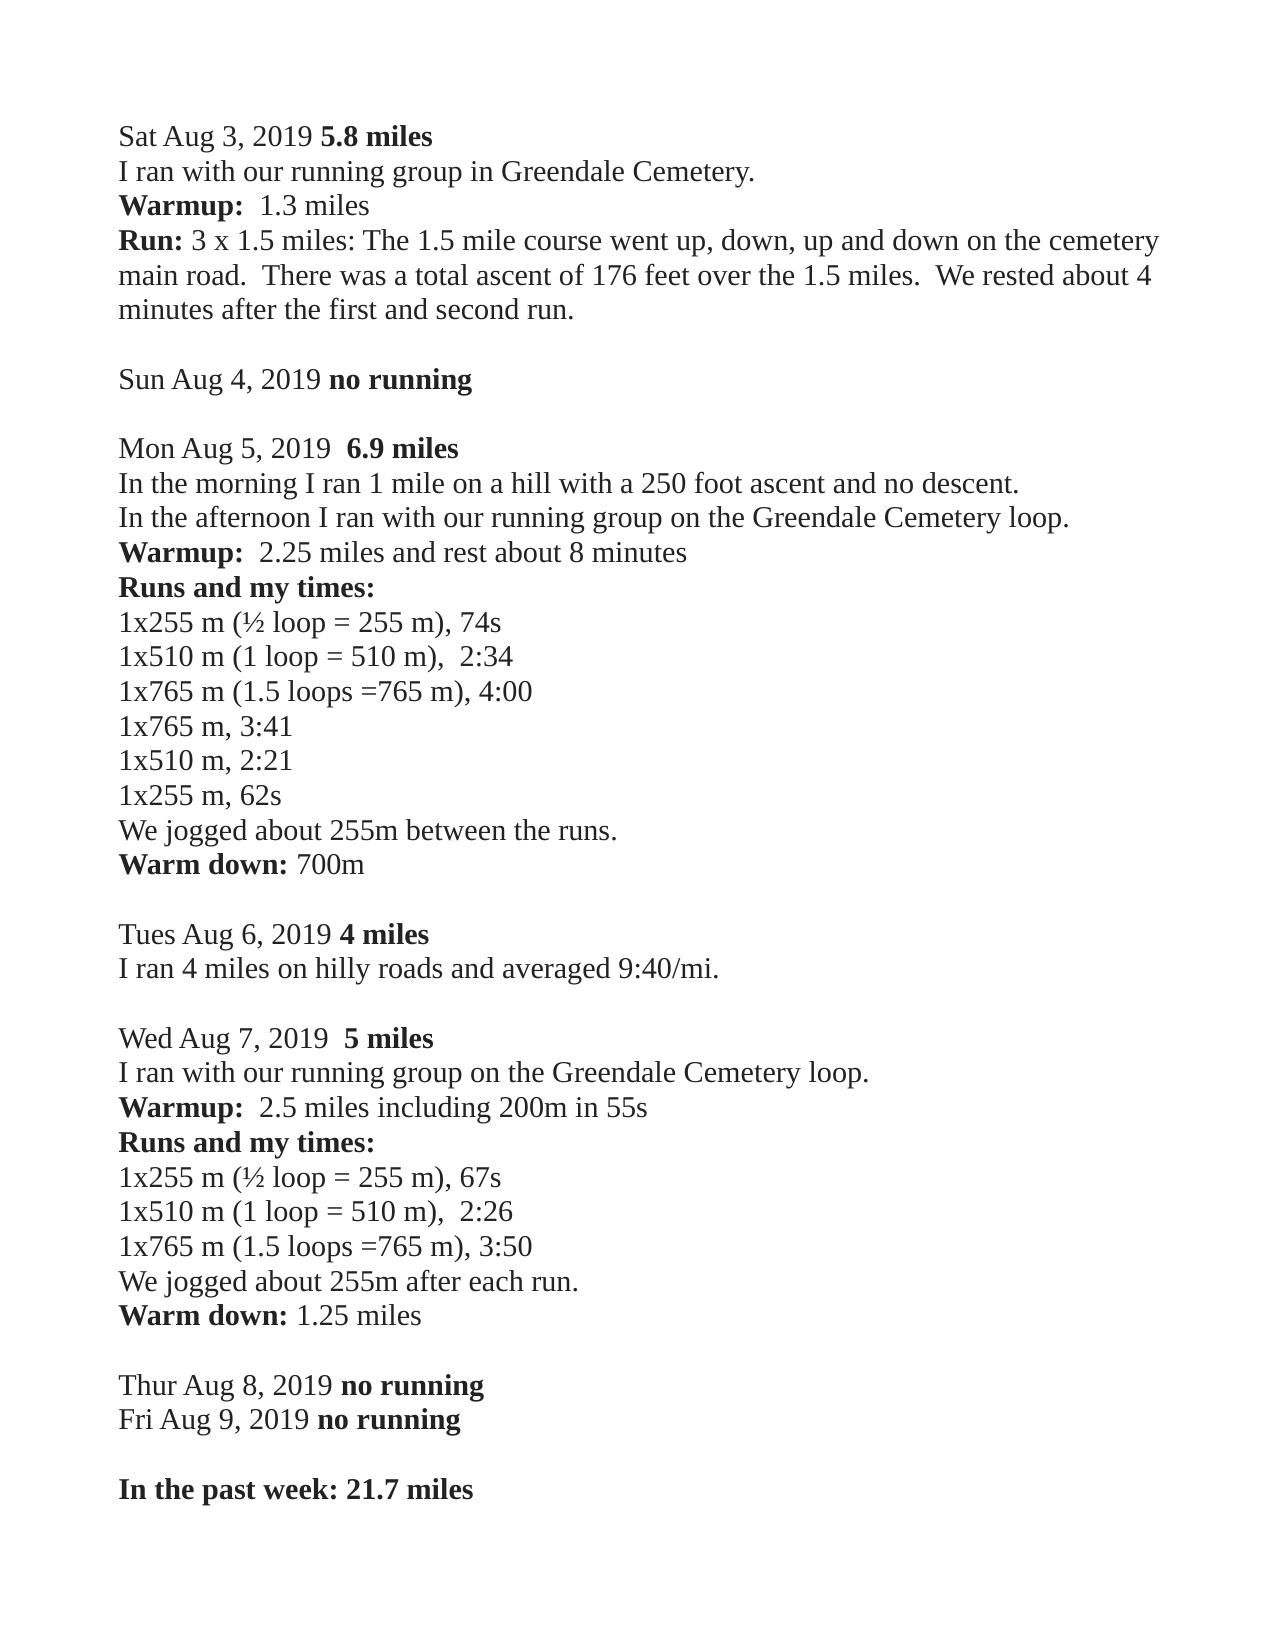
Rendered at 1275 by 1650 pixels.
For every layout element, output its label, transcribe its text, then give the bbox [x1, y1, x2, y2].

text I ran with our running group on the Greendale Cemetery loop. [118, 1055, 1161, 1089]
text 1x510 m (1 loop = 510 m), 2:26 [118, 1193, 1161, 1228]
text In the afternoon I ran with our running group on the Greendale Cemetery loop. [118, 500, 1161, 534]
text 1x765 m (1.5 loops =765 m), 3:50 [118, 1228, 1161, 1263]
text I ran 4 miles on hilly roads and averaged 9:40/mi. [118, 951, 1161, 985]
text In the morning I ran 1 mile on a hill with a 250 foot ascent and no descent. [118, 465, 1161, 500]
text Warm down: 1.25 miles [118, 1297, 1161, 1332]
text 1x510 m, 2:21 [118, 742, 1161, 777]
text Sun Aug 4, 2019 no running [118, 361, 1161, 396]
text I ran with our running group in Greendale Cemetery. [118, 153, 1161, 187]
text Thur Aug 8, 2019 no running [118, 1367, 1161, 1402]
text Run: 3 x 1.5 miles: The 1.5 mile course went up, down, up and down on the cemetery main road. There was a total ascent of 176 feet over the 1.5 miles. We rested about 4 minutes after the first and second run. [118, 222, 1161, 326]
text We jogged about 255m between the runs. [118, 812, 1161, 847]
text Warmup: 2.25 miles and rest about 8 minutes [118, 534, 1161, 569]
text Warmup: 2.5 miles including 200m in 55s [118, 1089, 1161, 1124]
text 1x510 m (1 loop = 510 m), 2:34 [118, 638, 1161, 673]
text 1x255 m, 62s [118, 777, 1161, 812]
text In the past week: 21.7 miles [118, 1471, 1161, 1506]
text Warmup: 1.3 miles [118, 187, 1161, 222]
text Warm down: 700m [118, 847, 1161, 881]
text Mon Aug 5, 2019 6.9 miles [118, 430, 1161, 465]
text Runs and my times: [118, 569, 1161, 604]
text Runs and my times: [118, 1124, 1161, 1159]
text Fri Aug 9, 2019 no running [118, 1402, 1161, 1436]
text 1x765 m, 3:41 [118, 708, 1161, 742]
text We jogged about 255m after each run. [118, 1263, 1161, 1297]
text 1x255 m (½ loop = 255 m), 74s [118, 604, 1161, 638]
text Tues Aug 6, 2019 4 miles [118, 916, 1161, 951]
text Wed Aug 7, 2019 5 miles [118, 1020, 1161, 1055]
text 1x255 m (½ loop = 255 m), 67s [118, 1159, 1161, 1193]
text Sat Aug 3, 2019 5.8 miles [118, 118, 1161, 153]
text 1x765 m (1.5 loops =765 m), 4:00 [118, 673, 1161, 708]
